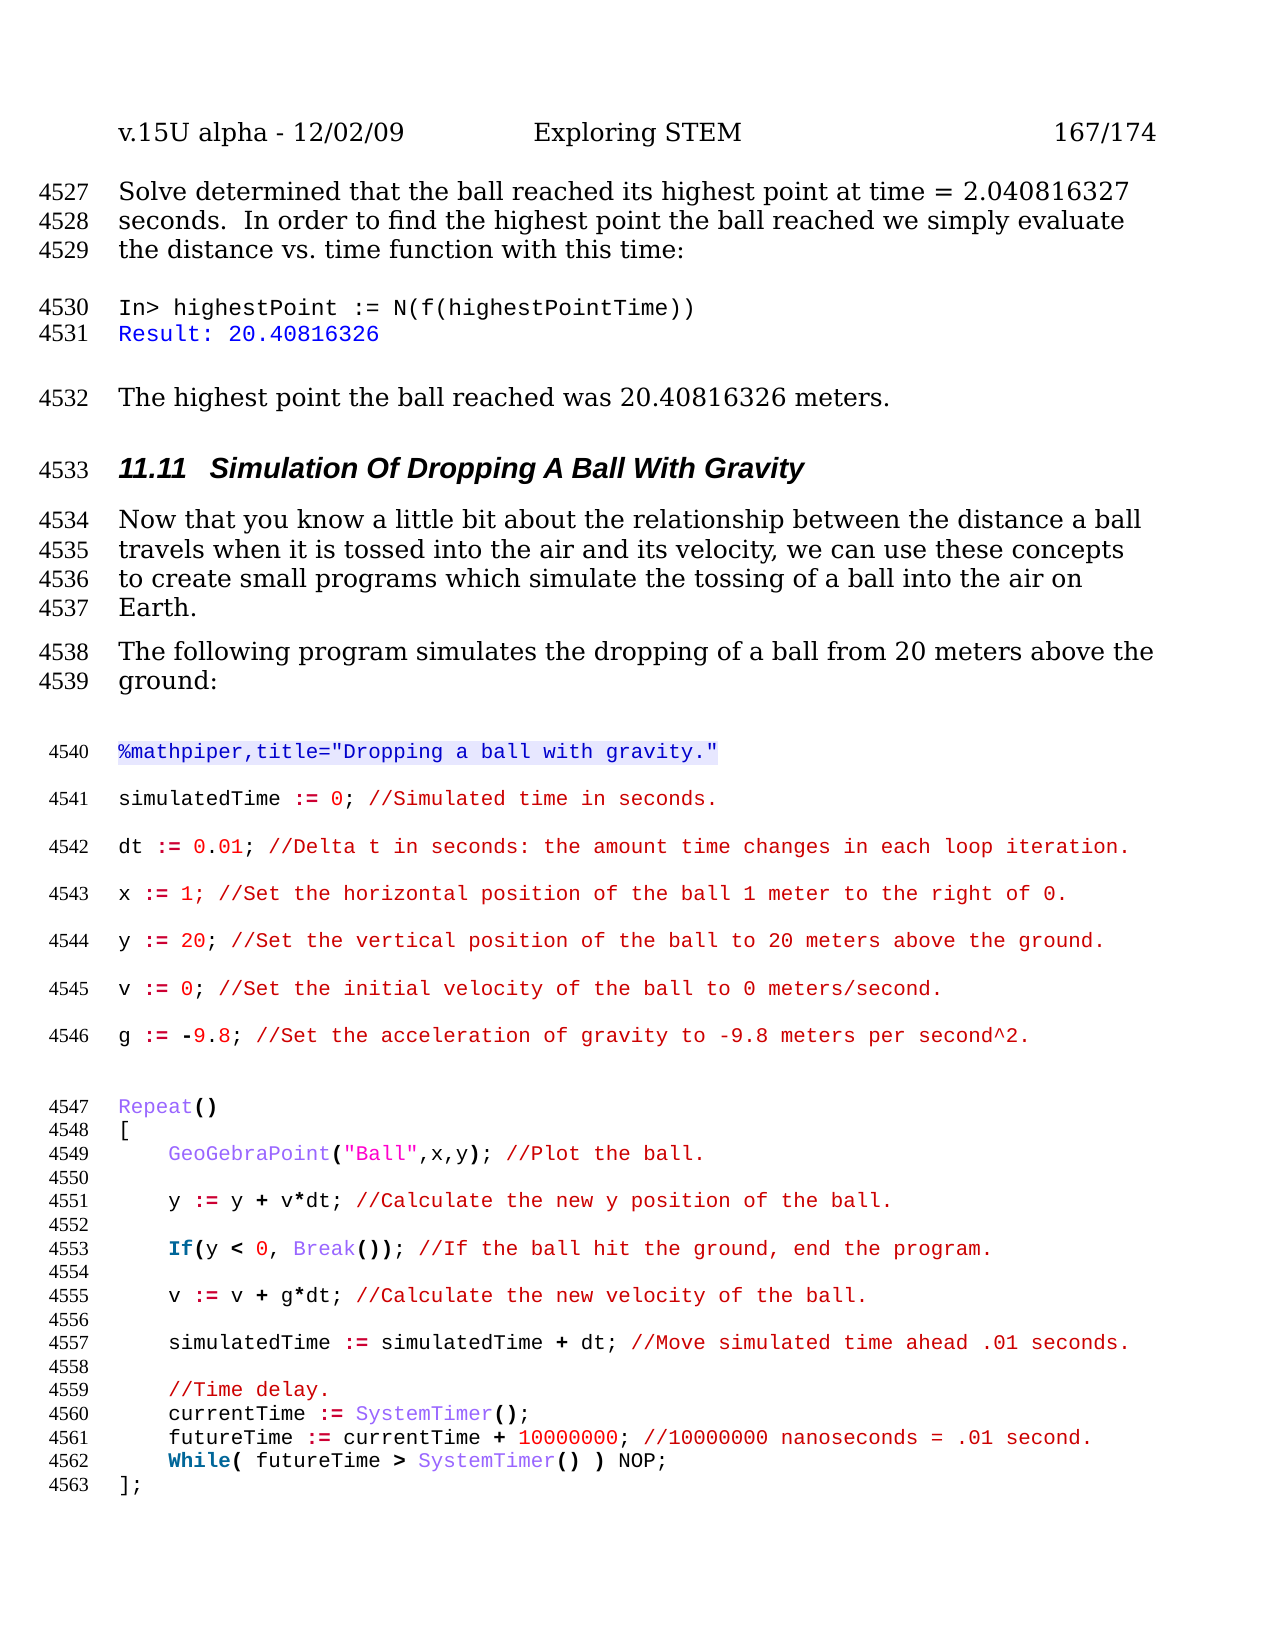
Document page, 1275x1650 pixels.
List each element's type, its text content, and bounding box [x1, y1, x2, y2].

text Repeat() [118, 1096, 1157, 1119]
text v := 0; //Set the initial velocity of the ball to 0 meters/second. [118, 977, 1157, 1001]
text %mathpiper,title="Dropping a ball with gravity." [118, 741, 1157, 765]
text The highest point the ball reached was 20.40816326 meters. [118, 383, 1157, 412]
text simulatedTime := 0; //Simulated time in seconds. [118, 788, 1157, 812]
text dt := 0.01; //Delta t in seconds: the amount time changes in each loop iteration. [118, 836, 1157, 859]
text ]; [118, 1474, 1157, 1498]
subtitle Simulation Of Dropping A Ball With Gravity [118, 451, 1157, 485]
text g := -9.8; //Set the acceleration of gravity to -9.8 meters per second^2. [118, 1025, 1157, 1048]
text The following program simulates the dropping of a ball from 20 meters above the ground: [118, 637, 1157, 696]
text While( futureTime > SystemTimer() ) NOP; [118, 1450, 1157, 1474]
text Result: 20.40816326 [118, 322, 1157, 348]
text y := y + v*dt; //Calculate the new y position of the ball. [118, 1190, 1157, 1214]
text v := v + g*dt; //Calculate the new velocity of the ball. [118, 1285, 1157, 1308]
text x := 1; //Set the horizontal position of the ball 1 meter to the right of 0. [118, 883, 1157, 907]
text futureTime := currentTime + 10000000; //10000000 nanoseconds = .01 second. [118, 1427, 1157, 1450]
text Now that you know a little bit about the relationship between the distance a ball travels when it is tossed into the air and its velocity, we can use these concepts to create small programs which simulate the tossing of a ball into the air on Earth. [118, 506, 1157, 622]
text currentTime := SystemTimer(); [118, 1403, 1157, 1427]
text Solve determined that the ball reached its highest point at time = 2.040816327 seconds. In order to find the highest point the ball reached we simply evaluate the distance vs. time function with this time: [118, 177, 1157, 264]
text In> highestPoint := N(f(highestPointTime)) [118, 296, 1157, 322]
text simulatedTime := simulatedTime + dt; //Move simulated time ahead .01 seconds. [118, 1332, 1157, 1356]
text y := 20; //Set the vertical position of the ball to 20 meters above the ground. [118, 930, 1157, 954]
text //Time delay. [118, 1379, 1157, 1403]
text GeoGebraPoint("Ball",x,y); //Plot the ball. [118, 1143, 1157, 1167]
text [ [118, 1119, 1157, 1143]
text If(y < 0, Break()); //If the ball hit the ground, end the program. [118, 1238, 1157, 1261]
